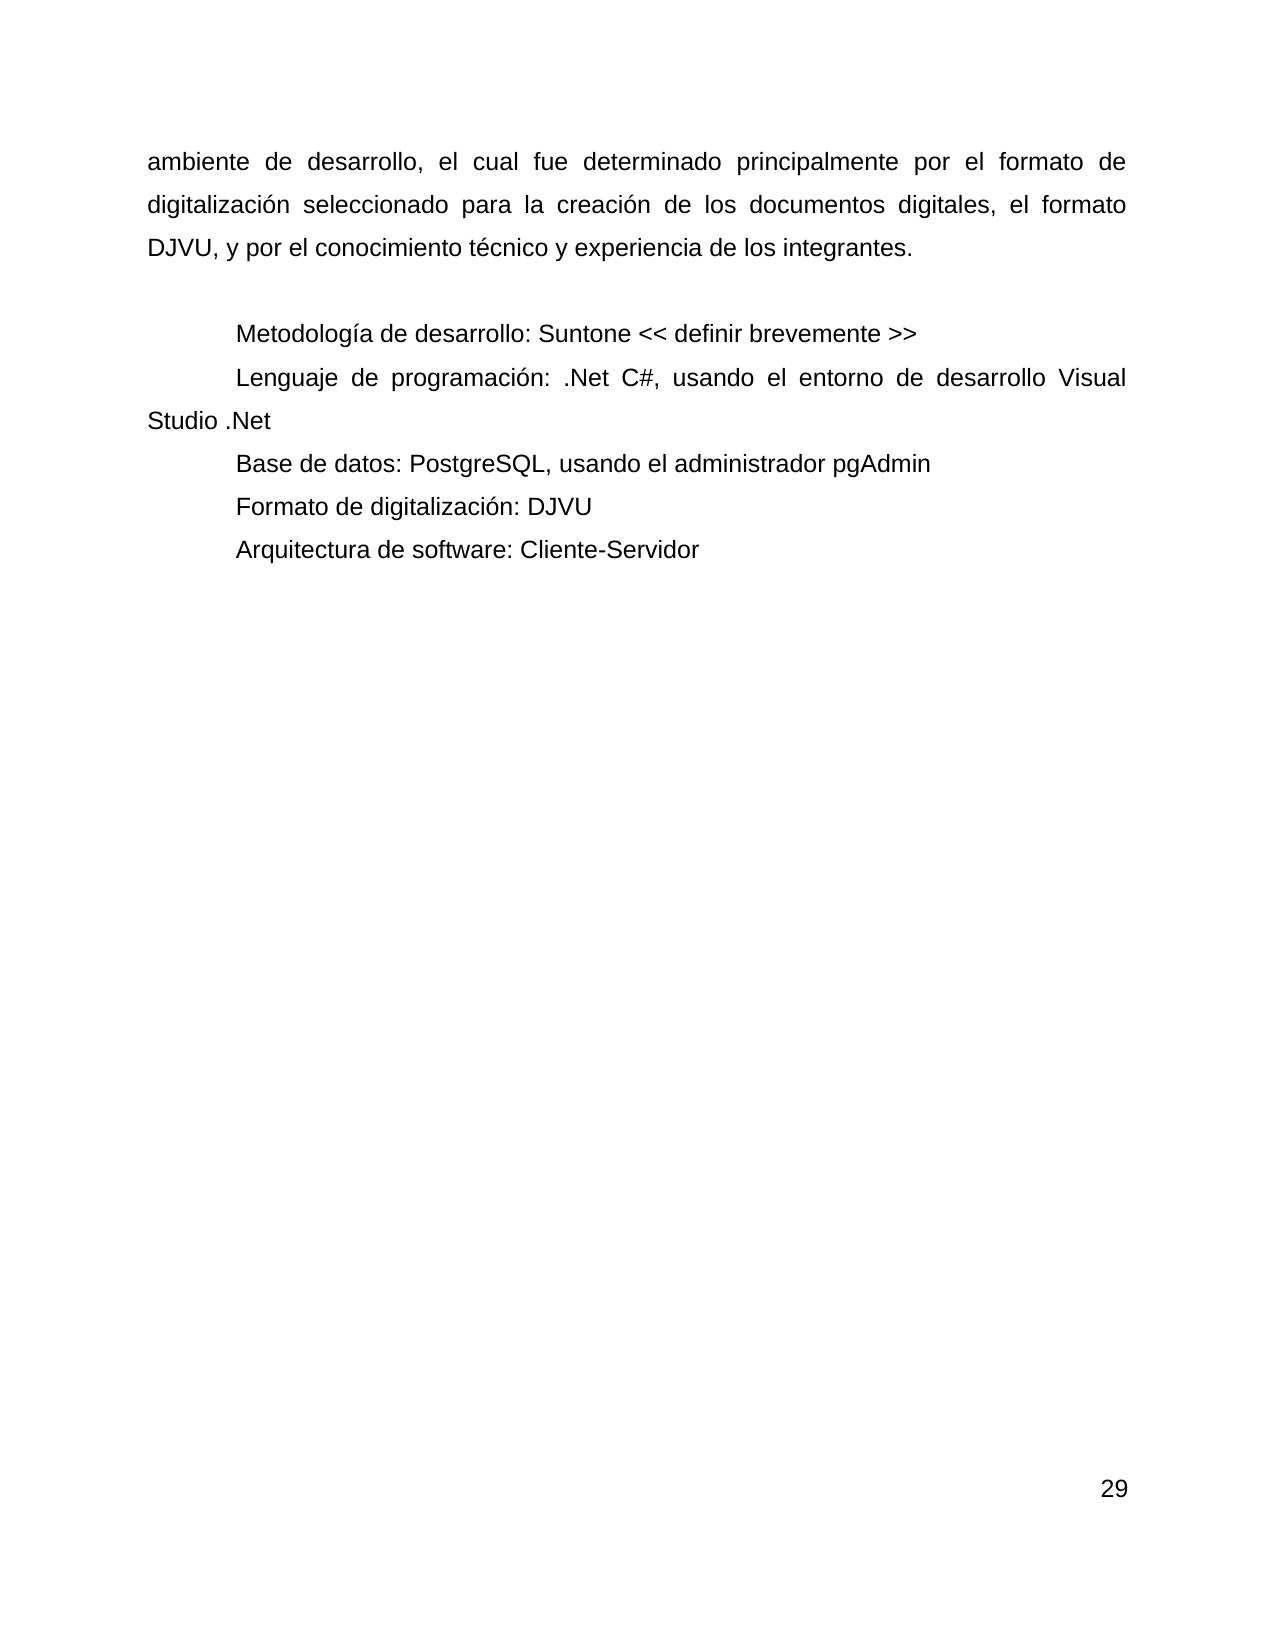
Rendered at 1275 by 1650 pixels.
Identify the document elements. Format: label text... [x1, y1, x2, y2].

text ambiente de desarrollo, el cual fue determinado principalmente por el formato de digitalización seleccionado para la creación de los documentos digitales, el formato DJVU, y por el conocimiento técnico y experiencia de los integrantes. [147, 147, 1128, 262]
text Metodología de desarrollo: Suntone << definir brevemente >> [147, 319, 1128, 348]
text Arquitectura de software: Cliente-Servidor [147, 535, 1128, 564]
text Formato de digitalización: DJVU [147, 492, 1128, 521]
text Base de datos: PostgreSQL, usando el administrador pgAdmin [147, 449, 1128, 478]
text Lenguaje de programación: .Net C#, usando el entorno de desarrollo Visual Studio .Net [147, 363, 1128, 434]
